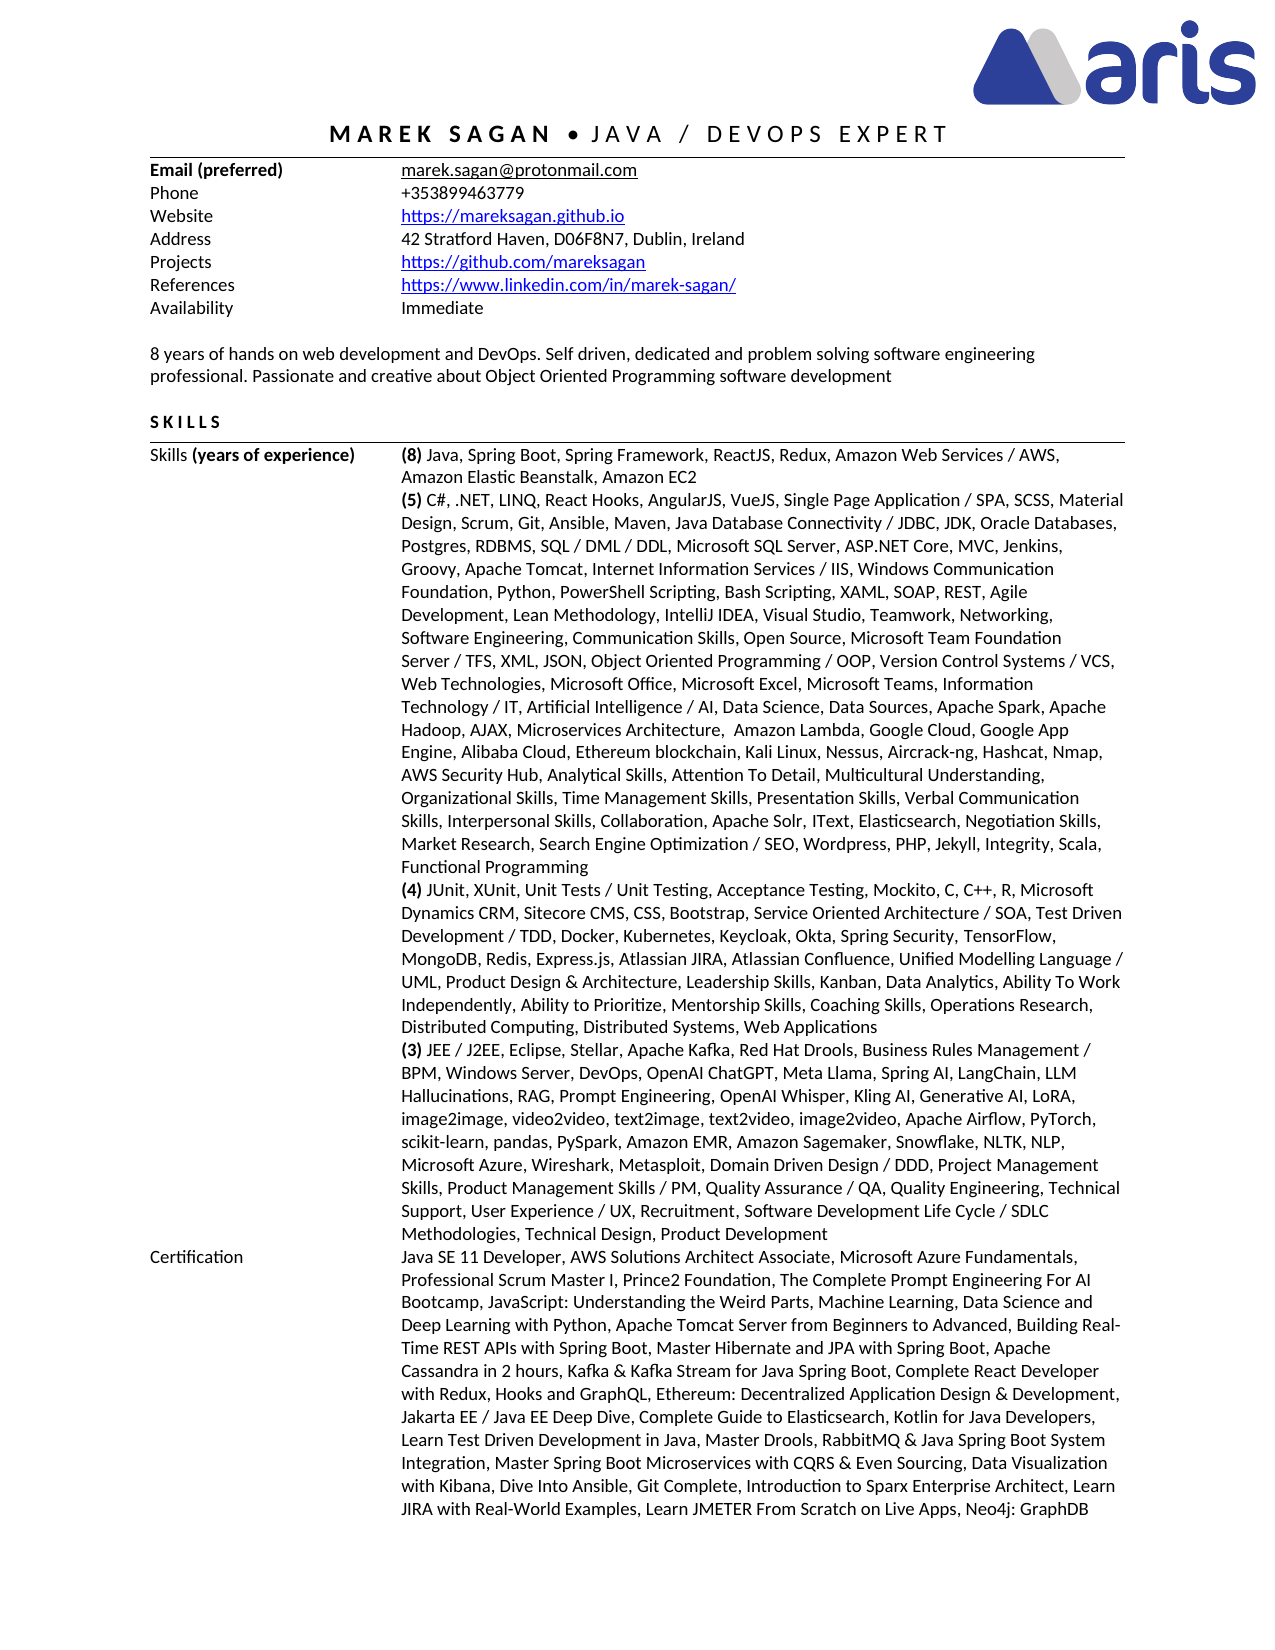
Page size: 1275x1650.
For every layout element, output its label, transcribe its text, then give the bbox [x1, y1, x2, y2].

text Phone +353899463779 [150, 181, 1125, 204]
text Skills (years of experience) (8) Java, Spring Boot, Spring Framework, ReactJS, Redux, Amazon Web Services / AWS, Amazon Elastic Beanstalk, Amazon EC2 (5) C#, .NET, LINQ, React Hooks, AngularJS, VueJS, Single Page Application / SPA, SCSS, Material Design, Scrum, Git, Ansible, Maven, Java Database Connectivity / JDBC, JDK, Oracle Databases, Postgres, RDBMS, SQL / DML / DDL, Microsoft SQL Server, ASP.NET Core, MVC, Jenkins, Groovy, Apache Tomcat, Internet Information Services / IIS, Windows Communication Foundation, Python, PowerShell Scripting, Bash Scripting, XAML, SOAP, REST, Agile Development, Lean Methodology, IntelliJ IDEA, Visual Studio, Teamwork, Networking, Software Engineering, Communication Skills, Open Source, Microsoft Team Foundation Server / TFS, XML, JSON, Object Oriented Programming / OOP, Version Control Systems / VCS, Web Technologies, Microsoft Office, Microsoft Excel, Microsoft Teams, Information Technology / IT, Artificial Intelligence / AI, Data Science, Data Sources, Apache Spark, Apache Hadoop, AJAX, Microservices Architecture, Amazon Lambda, Google Cloud, Google App Engine, Alibaba Cloud, Ethereum blockchain, Kali Linux, Nessus, Aircrack-ng, Hashcat, Nmap, AWS Security Hub, Analytical Skills, Attention To Detail, Multicultural Understanding, Organizational Skills, Time Management Skills, Presentation Skills, Verbal Communication Skills, Interpersonal Skills, Collaboration, Apache Solr, IText, Elasticsearch, Negotiation Skills, Market Research, Search Engine Optimization / SEO, Wordpress, PHP, Jekyll, Integrity, Scala, Functional Programming (4) JUnit, XUnit, Unit Tests / Unit Testing, Acceptance Testing, Mockito, C, C++, R, Microsoft Dynamics CRM, Sitecore CMS, CSS, Bootstrap, Service Oriented Architecture / SOA, Test Driven Development / TDD, Docker, Kubernetes, Keycloak, Okta, Spring Security, TensorFlow, MongoDB, Redis, Express.js, Atlassian JIRA, Atlassian Confluence, Unified Modelling Language / UML, Product Design & Architecture, Leadership Skills, Kanban, Data Analytics, Ability To Work Independently, Ability to Prioritize, Mentorship Skills, Coaching Skills, Operations Research, Distributed Computing, Distributed Systems, Web Applications (3) JEE / J2EE, Eclipse, Stellar, Apache Kafka, Red Hat Drools, Business Rules Management / BPM, Windows Server, DevOps, OpenAI ChatGPT, Meta Llama, Spring AI, LangChain, LLM Hallucinations, RAG, Prompt Engineering, OpenAI Whisper, Kling AI, Generative AI, LoRA, image2image, video2video, text2image, text2video, image2video, Apache Airflow, PyTorch, scikit-learn, pandas, PySpark, Amazon EMR, Amazon Sagemaker, Snowflake, NLTK, NLP, Microsoft Azure, Wireshark, Metasploit, Domain Driven Design / DDD, Project Management Skills, Product Management Skills / PM, Quality Assurance / QA, Quality Engineering, Technical Support, User Experience / UX, Recruitment, Software Development Life Cycle / SDLC Methodologies, Technical Design, Product Development [150, 443, 1125, 1245]
text Address 42 Stratford Haven, D06F8N7, Dublin, Ireland [150, 227, 1125, 250]
picture [973, 20, 1256, 105]
text Availability Immediate [150, 296, 1125, 319]
text Website https://mareksagan.github.io [150, 204, 1125, 227]
text Projects https://github.com/mareksagan [150, 250, 1125, 273]
text References https://www.linkedin.com/in/marek-sagan/ [150, 273, 1125, 296]
title MAREK SAGAN • JAVA / DEVOPS EXPERT [150, 118, 1125, 157]
text Email (preferred) marek.sagan@protonmail.com [150, 158, 1125, 181]
subtitle SKILLS [150, 411, 1125, 442]
text Certification Java SE 11 Developer, AWS Solutions Architect Associate, Microsoft Azure Fundamentals, Professional Scrum Master I, Prince2 Foundation, The Complete Prompt Engineering For AI Bootcamp, JavaScript: Understanding the Weird Parts, Machine Learning, Data Science and Deep Learning with Python, Apache Tomcat Server from Beginners to Advanced, Building Real-Time REST APIs with Spring Boot, Master Hibernate and JPA with Spring Boot, Apache Cassandra in 2 hours, Kafka & Kafka Stream for Java Spring Boot, Complete React Developer with Redux, Hooks and GraphQL, Ethereum: Decentralized Application Design & Development, Jakarta EE / Java EE Deep Dive, Complete Guide to Elasticsearch, Kotlin for Java Developers, Learn Test Driven Development in Java, Master Drools, RabbitMQ & Java Spring Boot System Integration, Master Spring Boot Microservices with CQRS & Even Sourcing, Data Visualization with Kibana, Dive Into Ansible, Git Complete, Introduction to Sparx Enterprise Architect, Learn JIRA with Real-World Examples, Learn JMETER From Scratch on Live Apps, Neo4j: GraphDB [150, 1245, 1125, 1520]
text 8 years of hands on web development and DevOps. Self driven, dedicated and problem solving software engineering professional. Passionate and creative about Object Oriented Programming software development [150, 342, 1125, 388]
